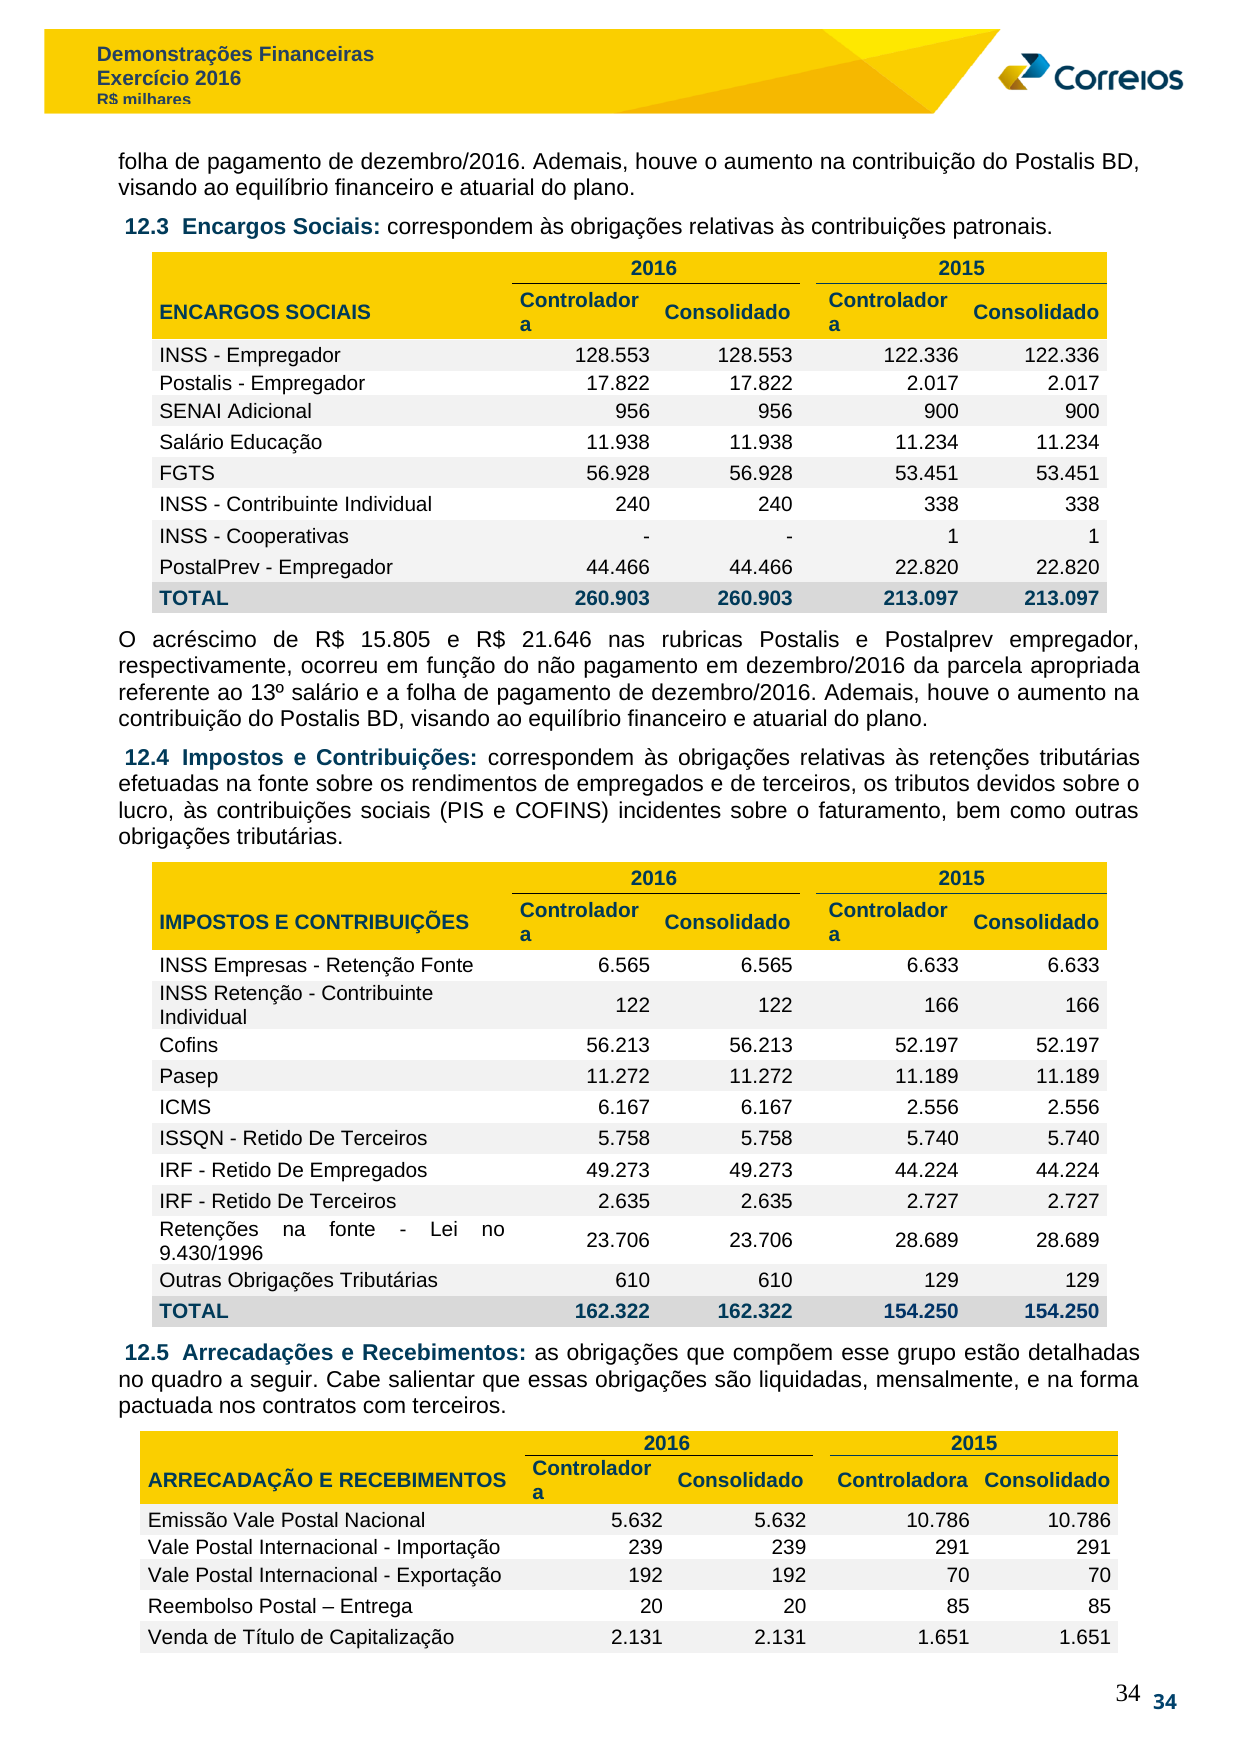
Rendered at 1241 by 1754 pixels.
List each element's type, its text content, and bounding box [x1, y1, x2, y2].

table_cell Pasep [152, 1060, 512, 1091]
table_cell 11.938 [657, 426, 800, 457]
table_cell [800, 426, 821, 457]
table_cell INSS Retenção - Contribuinte Individual [152, 981, 512, 1029]
table_cell 1.651 [977, 1621, 1118, 1653]
table_cell 900 [966, 395, 1107, 426]
table_cell INSS Empresas - Retenção Fonte [152, 950, 512, 981]
picture [44, 29, 1210, 114]
table_cell Consolidado [657, 284, 800, 339]
table_cell [800, 1091, 821, 1123]
table_cell Controladora [512, 284, 657, 339]
table_cell 162.322 [657, 1296, 800, 1327]
table_cell 240 [512, 489, 657, 520]
table_cell 11.272 [657, 1060, 800, 1091]
table_cell 338 [821, 489, 966, 520]
table_cell 22.820 [821, 551, 966, 582]
table_cell Salário Educação [152, 426, 512, 457]
table_header 2015 [830, 1431, 1118, 1455]
table_cell [800, 893, 821, 950]
table_cell 154.250 [821, 1296, 966, 1327]
table_cell 900 [821, 395, 966, 426]
table_cell Venda de Título de Capitalização [140, 1621, 525, 1653]
table_cell [800, 582, 821, 613]
table_cell [800, 1216, 821, 1264]
table_cell [800, 283, 821, 339]
table_cell 2.017 [821, 371, 966, 395]
table_header 2015 [816, 252, 1107, 283]
table_cell 23.706 [657, 1216, 800, 1264]
table_cell 6.633 [821, 950, 966, 981]
table_cell Emissão Vale Postal Nacional [140, 1504, 525, 1535]
table_cell [800, 1296, 821, 1327]
table_header [795, 862, 816, 893]
table_cell 52.197 [966, 1029, 1107, 1060]
table_cell [813, 1621, 830, 1653]
table_cell 2.556 [821, 1091, 966, 1123]
table_cell [800, 340, 821, 371]
table_cell 85 [830, 1590, 977, 1621]
table_cell [800, 1264, 821, 1296]
table_cell ENCARGOS SOCIAIS [152, 283, 512, 339]
table_cell [800, 395, 821, 426]
table_cell TOTAL [152, 1296, 512, 1327]
table_cell 154.250 [966, 1296, 1107, 1327]
table_cell 610 [657, 1264, 800, 1296]
table_header [140, 1431, 525, 1455]
table_cell 5.740 [821, 1123, 966, 1154]
table_cell [813, 1455, 830, 1504]
text Exercício 2016 [97, 66, 587, 90]
table_cell 6.633 [966, 950, 1107, 981]
table_cell INSS - Cooperativas [152, 520, 512, 551]
text R$ milhares [97, 90, 587, 104]
table_cell 192 [525, 1559, 670, 1590]
table_cell 11.189 [966, 1060, 1107, 1091]
table_cell 5.740 [966, 1123, 1107, 1154]
table_cell 1 [821, 520, 966, 551]
table_cell Consolidado [977, 1456, 1118, 1504]
table_cell 11.189 [821, 1060, 966, 1091]
table_cell 53.451 [966, 457, 1107, 488]
table_cell 956 [657, 395, 800, 426]
table_cell Controladora [525, 1456, 670, 1504]
table_cell [800, 457, 821, 488]
table_cell Reembolso Postal – Entrega [140, 1590, 525, 1621]
table_cell 11.234 [966, 426, 1107, 457]
table_cell [800, 1060, 821, 1091]
table_cell 6.167 [657, 1091, 800, 1123]
table_cell [800, 489, 821, 520]
table_cell [800, 981, 821, 1029]
table_cell Controladora [830, 1456, 977, 1504]
table_cell Vale Postal Internacional - Importação [140, 1535, 525, 1559]
table_cell 6.565 [512, 950, 657, 981]
table_cell 85 [977, 1590, 1118, 1621]
table_cell 610 [512, 1264, 657, 1296]
table_cell 23.706 [512, 1216, 657, 1264]
table_cell 53.451 [821, 457, 966, 488]
table_cell [800, 1185, 821, 1216]
table_cell [800, 1029, 821, 1060]
table_cell SENAI Adicional [152, 395, 512, 426]
table_cell 5.632 [525, 1504, 670, 1535]
table_cell [800, 371, 821, 395]
table_cell 291 [830, 1535, 977, 1559]
table_cell 2.727 [821, 1185, 966, 1216]
table_cell PostalPrev - Empregador [152, 551, 512, 582]
table_cell 2.635 [657, 1185, 800, 1216]
table_cell Consolidado [966, 284, 1107, 339]
table_header 2016 [525, 1431, 809, 1455]
table_cell 6.565 [657, 950, 800, 981]
table_cell 44.466 [512, 551, 657, 582]
table_cell 56.928 [512, 457, 657, 488]
table_cell Cofins [152, 1029, 512, 1060]
table_cell 128.553 [512, 340, 657, 371]
table_cell Vale Postal Internacional - Exportação [140, 1559, 525, 1590]
table_cell [800, 950, 821, 981]
table_cell 6.167 [512, 1091, 657, 1123]
table_cell 5.632 [670, 1504, 813, 1535]
table_cell 5.758 [512, 1123, 657, 1154]
table_cell - [657, 520, 800, 551]
table_cell 213.097 [966, 582, 1107, 613]
table_cell 56.928 [657, 457, 800, 488]
table_cell Retenções na fonte - Lei no 9.430/1996 [152, 1216, 512, 1264]
table_cell 2.635 [512, 1185, 657, 1216]
table_cell 129 [821, 1264, 966, 1296]
table_cell 5.758 [657, 1123, 800, 1154]
table_cell [800, 520, 821, 551]
table_cell 11.234 [821, 426, 966, 457]
table_header 2016 [512, 252, 795, 283]
table_cell 70 [830, 1559, 977, 1590]
table_cell 11.938 [512, 426, 657, 457]
table_cell 128.553 [657, 340, 800, 371]
table_cell 260.903 [512, 582, 657, 613]
table_cell 122.336 [966, 340, 1107, 371]
subtitle Impostos e Contribuições: correspondem às obrigações relativas às retenções tributárias efetuadas na fonte sobre os rendimentos de empregados e de terceiros, os tributos devidos sobre o lucro, às contribuições sociais (PIS e COFINS) incidentes sobre o faturamento, bem como outras obrigações tributárias. [118, 744, 1140, 849]
table_cell 956 [512, 395, 657, 426]
text O acréscimo de R$ 15.805 e R$ 21.646 nas rubricas Postalis e Postalprev empregador, respectivamente, ocorreu em função do não pagamento em dezembro/2016 da parcela apropriada referente ao 13º salário e a folha de pagamento de dezembro/2016. Ademais, houve o aumento na contribuição do Postalis BD, visando ao equilíbrio financeiro e atuarial do plano. [118, 626, 1140, 731]
table_cell 192 [670, 1559, 813, 1590]
table_cell [813, 1590, 830, 1621]
table_cell 239 [670, 1535, 813, 1559]
table_cell 10.786 [977, 1504, 1118, 1535]
table_cell INSS - Empregador [152, 340, 512, 371]
table_cell 260.903 [657, 582, 800, 613]
table_cell 239 [525, 1535, 670, 1559]
table_cell IRF - Retido De Empregados [152, 1154, 512, 1185]
table_cell Controladora [512, 894, 657, 950]
table_header 2016 [512, 862, 795, 893]
table_cell 2.131 [670, 1621, 813, 1653]
table_cell ARRECADAÇÃO E RECEBIMENTOS [140, 1455, 525, 1504]
table_cell INSS - Contribuinte Individual [152, 489, 512, 520]
table_cell 44.224 [966, 1154, 1107, 1185]
text folha de pagamento de dezembro/2016. Ademais, houve o aumento na contribuição do Postalis BD, visando ao equilíbrio financeiro e atuarial do plano. [118, 148, 1140, 200]
table_cell 122 [657, 981, 800, 1029]
table_cell 129 [966, 1264, 1107, 1296]
table_cell Controladora [821, 284, 966, 339]
table_cell 166 [821, 981, 966, 1029]
table_cell Postalis - Empregador [152, 371, 512, 395]
table_cell TOTAL [152, 582, 512, 613]
table_cell 20 [525, 1590, 670, 1621]
table_cell 122.336 [821, 340, 966, 371]
table_cell 49.273 [512, 1154, 657, 1185]
table_cell [813, 1535, 830, 1559]
table_cell 11.272 [512, 1060, 657, 1091]
table_cell 122 [512, 981, 657, 1029]
table_cell 2.131 [525, 1621, 670, 1653]
table_cell 2.017 [966, 371, 1107, 395]
table_cell 338 [966, 489, 1107, 520]
table_cell 28.689 [821, 1216, 966, 1264]
table_cell 240 [657, 489, 800, 520]
table_cell 70 [977, 1559, 1118, 1590]
table_cell 166 [966, 981, 1107, 1029]
table_cell [800, 1123, 821, 1154]
table_cell 52.197 [821, 1029, 966, 1060]
table_cell 17.822 [512, 371, 657, 395]
table_cell 56.213 [512, 1029, 657, 1060]
table_cell 10.786 [830, 1504, 977, 1535]
table_cell [813, 1559, 830, 1590]
subtitle Encargos Sociais: correspondem às obrigações relativas às contribuições patronais. [118, 213, 1140, 239]
table_cell 2.727 [966, 1185, 1107, 1216]
table_cell FGTS [152, 457, 512, 488]
table_cell 162.322 [512, 1296, 657, 1327]
table_cell 49.273 [657, 1154, 800, 1185]
text Demonstrações Financeiras [97, 42, 587, 66]
table_cell [800, 551, 821, 582]
table_cell 44.224 [821, 1154, 966, 1185]
table_cell 56.213 [657, 1029, 800, 1060]
table_cell Controladora [821, 894, 966, 950]
table_cell 44.466 [657, 551, 800, 582]
table_cell 1 [966, 520, 1107, 551]
table_cell ISSQN - Retido De Terceiros [152, 1123, 512, 1154]
table_cell IMPOSTOS E CONTRIBUIÇÕES [152, 893, 512, 950]
table_cell 17.822 [657, 371, 800, 395]
table_cell - [512, 520, 657, 551]
table_header [809, 1431, 830, 1455]
table_cell [813, 1504, 830, 1535]
table_header [795, 252, 816, 283]
subtitle Arrecadações e Recebimentos: as obrigações que compõem esse grupo estão detalhadas no quadro a seguir. Cabe salientar que essas obrigações são liquidadas, mensalmente, e na forma pactuada nos contratos com terceiros. [118, 1339, 1140, 1418]
table_cell 213.097 [821, 582, 966, 613]
table_cell IRF - Retido De Terceiros [152, 1185, 512, 1216]
table_header 2015 [816, 862, 1107, 893]
table_cell 22.820 [966, 551, 1107, 582]
table_cell Outras Obrigações Tributárias [152, 1264, 512, 1296]
table_cell 20 [670, 1590, 813, 1621]
table_cell Consolidado [670, 1456, 813, 1504]
table_header [152, 862, 512, 893]
table_cell [800, 1154, 821, 1185]
table_cell 1.651 [830, 1621, 977, 1653]
table_cell Consolidado [966, 894, 1107, 950]
table_cell 2.556 [966, 1091, 1107, 1123]
table_cell ICMS [152, 1091, 512, 1123]
table_cell 28.689 [966, 1216, 1107, 1264]
table_cell 291 [977, 1535, 1118, 1559]
table_header [152, 252, 512, 283]
table_cell Consolidado [657, 894, 800, 950]
